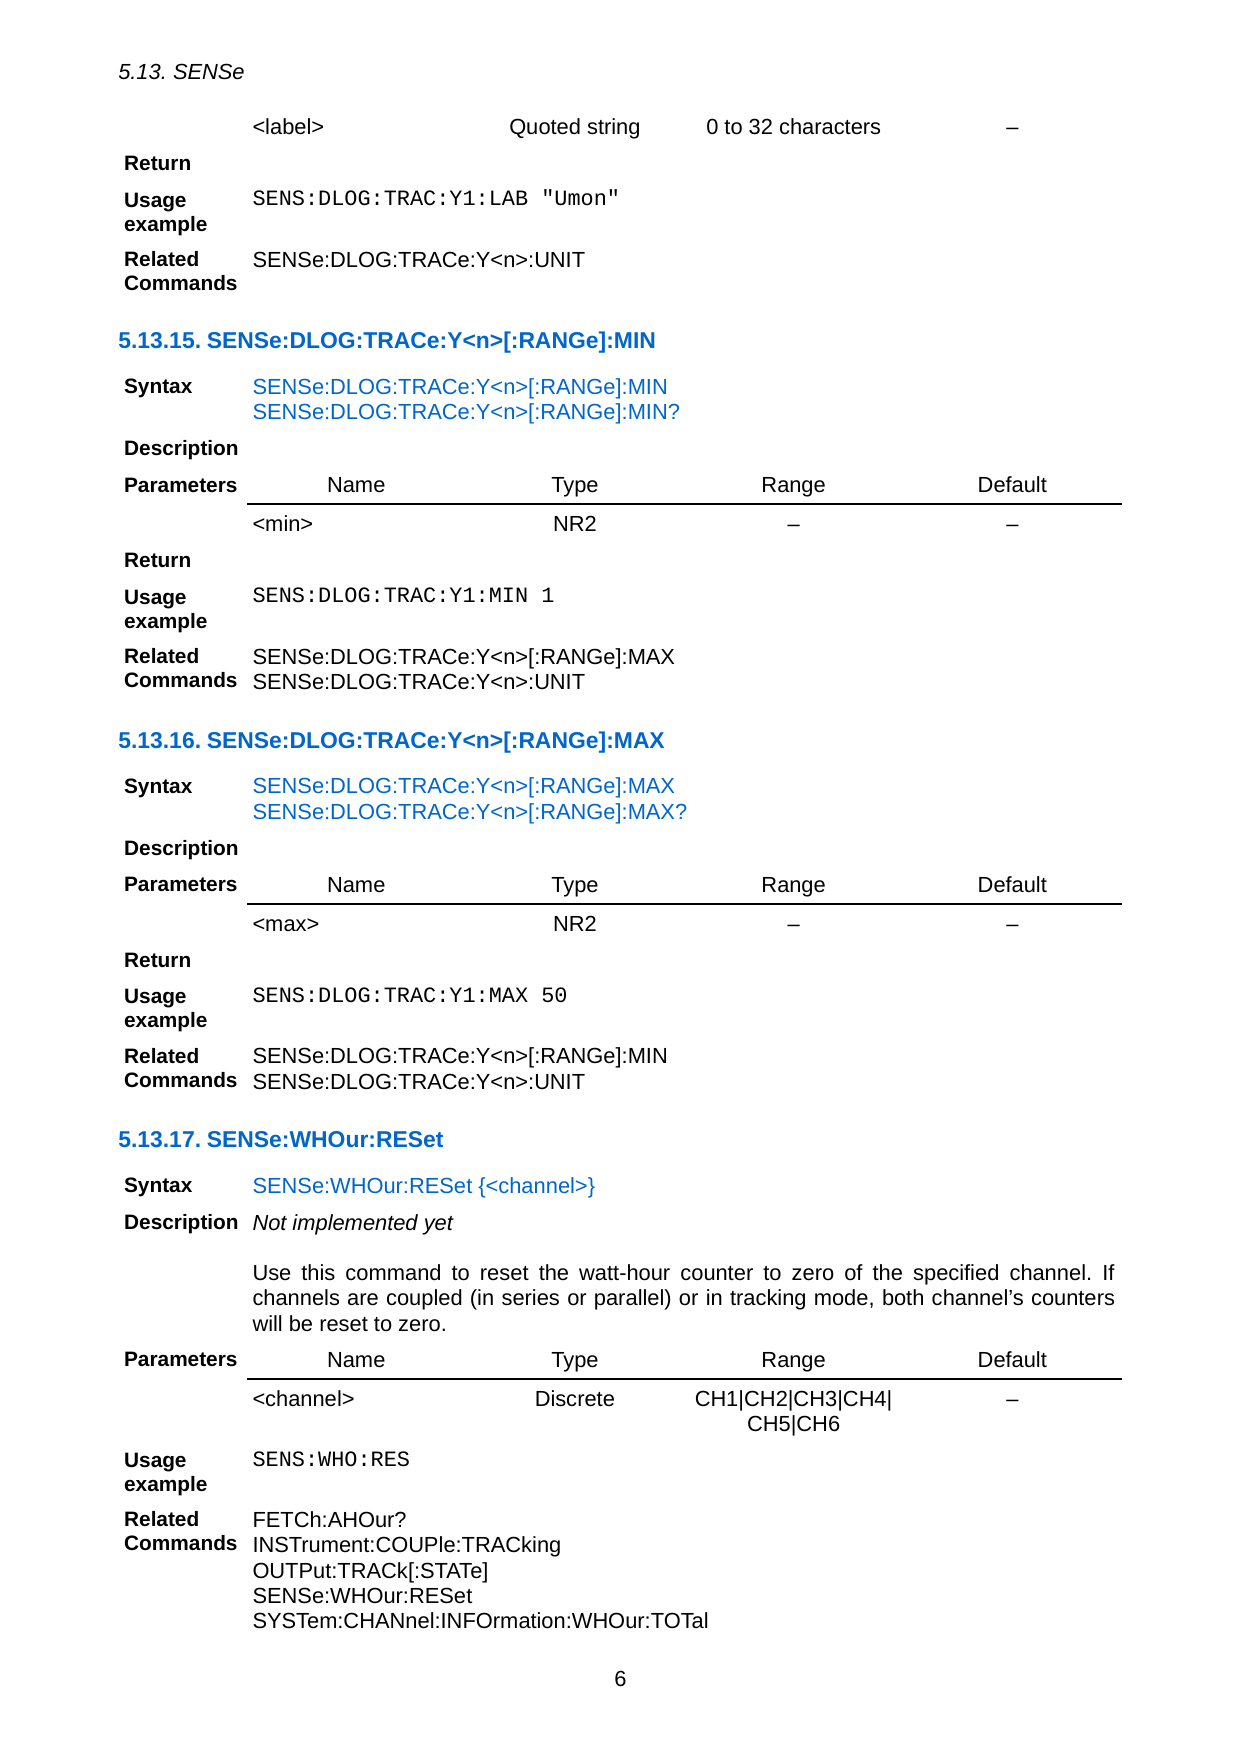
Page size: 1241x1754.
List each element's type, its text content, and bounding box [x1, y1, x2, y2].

table_cell [118, 106, 247, 145]
table_cell Return [118, 145, 247, 182]
table_cell 0 to 32 characters [684, 106, 903, 145]
table_header Syntax [118, 1167, 247, 1204]
table_cell Name [247, 467, 465, 503]
table_cell Range [684, 866, 903, 903]
table_cell NR2 [465, 505, 684, 542]
table_cell <max> [247, 905, 465, 942]
table_cell Usage example [118, 579, 247, 638]
table_cell <channel> [247, 1380, 465, 1442]
table_header Syntax [118, 368, 247, 430]
table_cell [247, 542, 1122, 579]
table_header SENSe:DLOG:TRACe:Y<n>[:RANGe]:MIN SENSe:DLOG:TRACe:Y<n>[:RANGe]:MIN? [247, 368, 1122, 430]
table_cell CH1|CH2|CH3|CH4|CH5|CH6 [684, 1380, 903, 1442]
table_cell [247, 430, 1122, 467]
table_cell [247, 830, 1122, 866]
table_cell <label> [247, 106, 465, 145]
table_cell Type [465, 1341, 684, 1378]
table_cell SENS:DLOG:TRAC:Y1:LAB "Umon" [247, 182, 1122, 241]
table_cell Usage example [118, 1442, 247, 1501]
table_cell NR2 [465, 905, 684, 942]
table_cell Related Commands [118, 1501, 247, 1639]
table_cell FETCh:AHOur? INSTrument:COUPle:TRACking OUTPut:TRACk[:STATe] SENSe:WHOur:RESet SYSTem:CHANnel:INFOrmation:WHOur:TOTal [247, 1501, 1122, 1639]
table_cell – [903, 505, 1122, 542]
table_cell Return [118, 942, 247, 978]
table_cell Default [903, 1341, 1122, 1378]
table_header SENSe:DLOG:TRACe:Y<n>[:RANGe]:MAX SENSe:DLOG:TRACe:Y<n>[:RANGe]:MAX? [247, 768, 1122, 829]
table_cell Description [118, 430, 247, 467]
table_cell Related Commands [118, 241, 247, 300]
subtitle SENSe:WHOur:RESet [118, 1126, 1122, 1152]
table_cell SENS:DLOG:TRAC:Y1:MAX 50 [247, 978, 1122, 1038]
table_cell Type [465, 866, 684, 903]
table_cell Related Commands [118, 1038, 247, 1099]
table_cell Quoted string [465, 106, 684, 145]
table_cell – [684, 905, 903, 942]
table_cell Description [118, 1204, 247, 1341]
table_cell SENSe:DLOG:TRACe:Y<n>[:RANGe]:MAX SENSe:DLOG:TRACe:Y<n>:UNIT [247, 638, 1122, 700]
table_cell SENS:WHO:RES [247, 1442, 1122, 1501]
table_header SENSe:WHOur:RESet {<channel>} [247, 1167, 1122, 1204]
table_cell SENSe:DLOG:TRACe:Y<n>[:RANGe]:MIN SENSe:DLOG:TRACe:Y<n>:UNIT [247, 1038, 1122, 1099]
subtitle SENSe:DLOG:TRACe:Y<n>[:RANGe]:MIN [118, 327, 1122, 353]
table_cell Parameters [118, 467, 247, 542]
table_cell Usage example [118, 978, 247, 1038]
table_cell Name [247, 866, 465, 903]
table_cell – [684, 505, 903, 542]
table_cell Related Commands [118, 638, 247, 700]
table_cell Description [118, 830, 247, 866]
table_cell – [903, 905, 1122, 942]
table_cell Default [903, 866, 1122, 903]
table_cell Name [247, 1341, 465, 1378]
table_cell Default [903, 467, 1122, 503]
table_cell – [903, 106, 1122, 145]
table_cell Range [684, 467, 903, 503]
table_cell [247, 145, 1122, 182]
table_cell <min> [247, 505, 465, 542]
table_cell Return [118, 542, 247, 579]
table_cell Range [684, 1341, 903, 1378]
table_cell Parameters [118, 1341, 247, 1442]
table_cell SENS:DLOG:TRAC:Y1:MIN 1 [247, 579, 1122, 638]
table_cell Parameters [118, 866, 247, 942]
table_cell [247, 942, 1122, 978]
table_cell Type [465, 467, 684, 503]
table_cell Usage example [118, 182, 247, 241]
table_cell Discrete [465, 1380, 684, 1442]
table_header Syntax [118, 768, 247, 829]
subtitle SENSe:DLOG:TRACe:Y<n>[:RANGe]:MAX [118, 727, 1122, 753]
table_cell Not implemented yet Use this command to reset the watt-hour counter to zero of the specified channel. If channels are coupled (in series or parallel) or in tracking mode, both channel’s counters will be reset to zero. [247, 1204, 1122, 1341]
table_cell SENSe:DLOG:TRACe:Y<n>:UNIT [247, 241, 1122, 300]
table_cell – [903, 1380, 1122, 1442]
